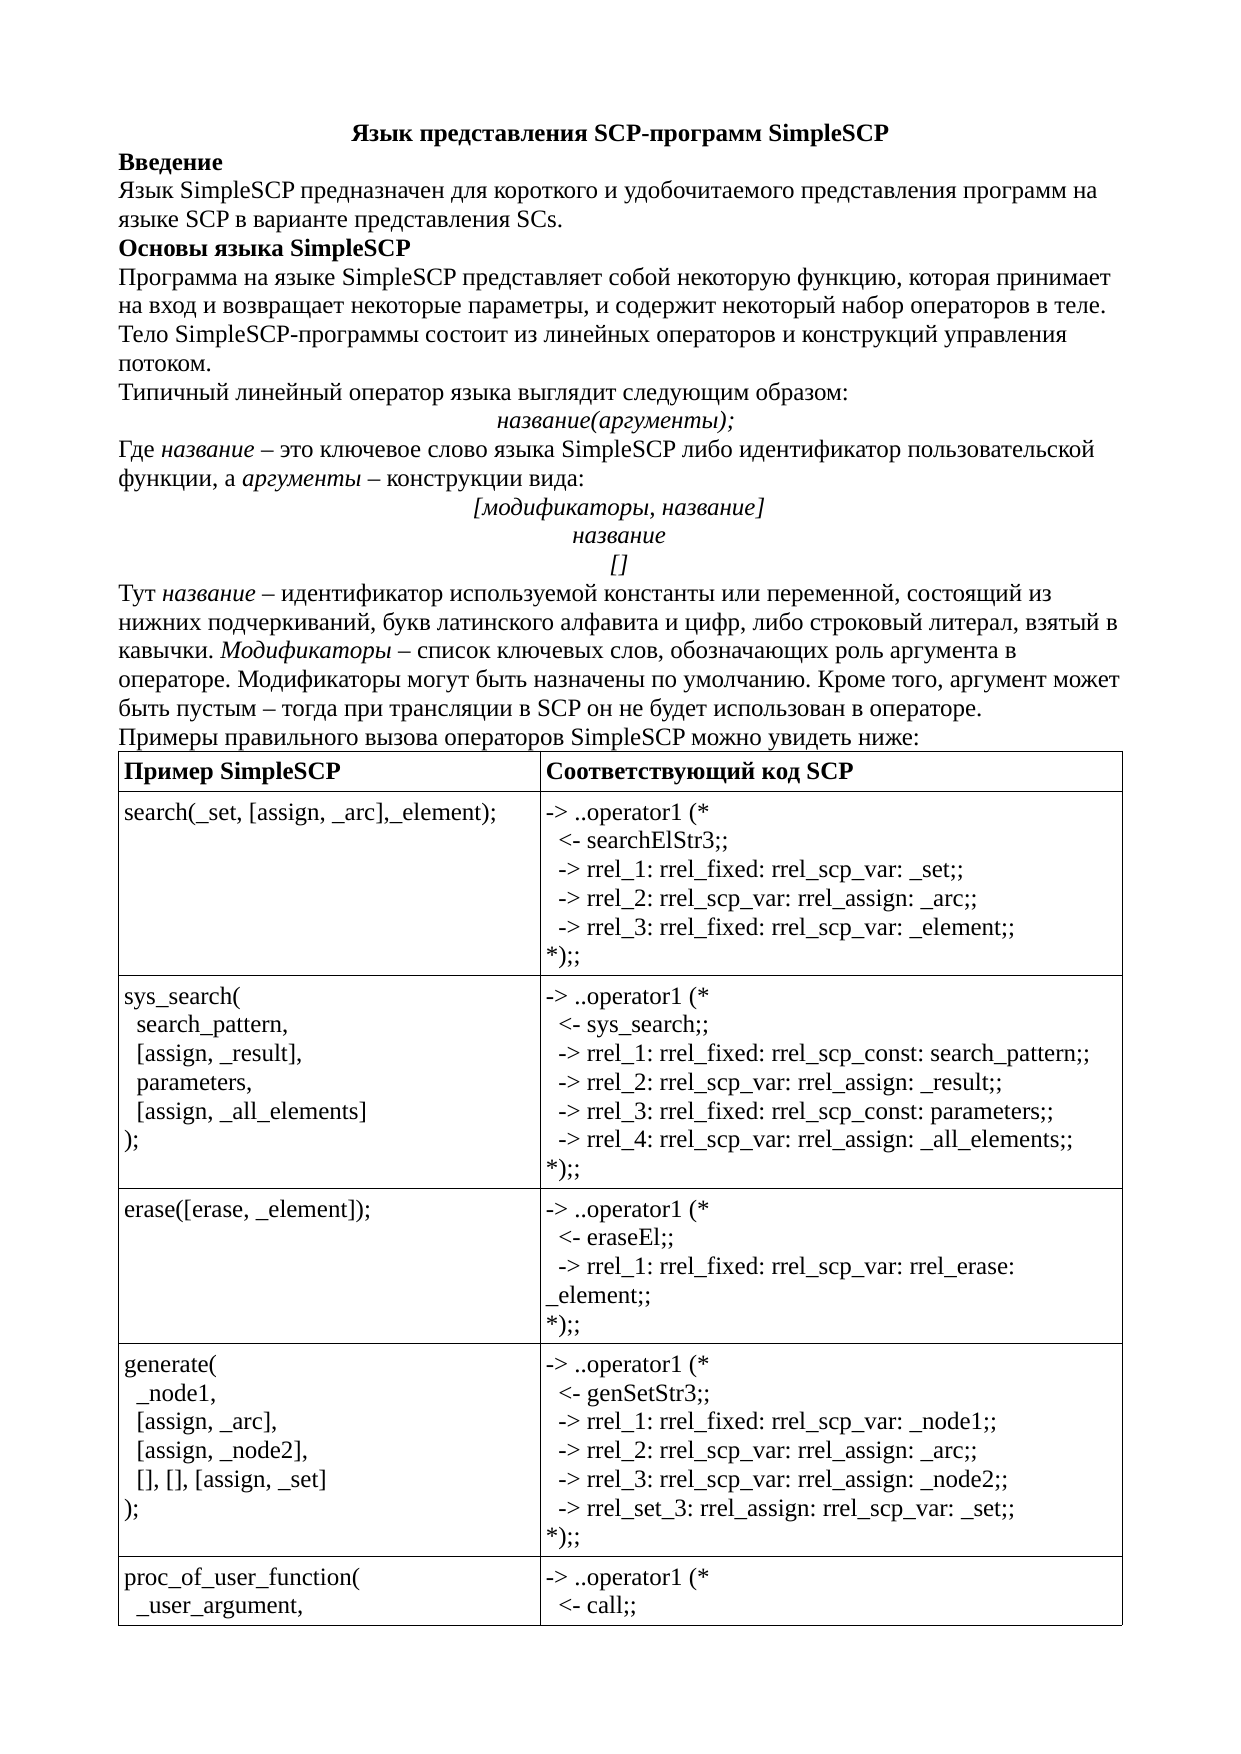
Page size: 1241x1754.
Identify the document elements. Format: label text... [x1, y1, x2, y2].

table_cell -> ..operator1 (* <- eraseEl;; -> rrel_1: rrel_fixed: rrel_scp_var: rrel_erase: _element;; *);; [541, 1189, 1122, 1343]
text название [118, 521, 1122, 549]
text Язык SimpleSCP предназначен для короткого и удобочитаемого представления программ на языке SCP в варианте представления SCs. [118, 176, 1122, 233]
table_cell -> ..operator1 (* <- searchElStr3;; -> rrel_1: rrel_fixed: rrel_scp_var: _set;; -> rrel_2: rrel_scp_var: rrel_assign: _arc;; -> rrel_3: rrel_fixed: rrel_scp_var: _element;; *);; [541, 792, 1122, 975]
table_cell search(_set, [assign, _arc],_element); [119, 792, 540, 975]
table_cell proc_of_user_function( _user_argument, [119, 1557, 540, 1625]
table_cell generate( _node1, [assign, _arc], [assign, _node2], [], [], [assign, _set] ); [119, 1344, 540, 1556]
text [модификаторы, название] [118, 492, 1122, 521]
table_cell -> ..operator1 (* <- sys_search;; -> rrel_1: rrel_fixed: rrel_scp_const: search_pattern;; -> rrel_2: rrel_scp_var: rrel_assign: _result;; -> rrel_3: rrel_fixed: rrel_scp_const: parameters;; -> rrel_4: rrel_scp_var: rrel_assign: _all_elements;; *);; [541, 976, 1122, 1188]
text Где название – это ключевое слово языка SimpleSCP либо идентификатор пользовательской функции, а аргументы – конструкции вида: [118, 434, 1122, 492]
text название(аргументы); [118, 406, 1122, 434]
table_cell -> ..operator1 (* <- genSetStr3;; -> rrel_1: rrel_fixed: rrel_scp_var: _node1;; -> rrel_2: rrel_scp_var: rrel_assign: _arc;; -> rrel_3: rrel_scp_var: rrel_assign: _node2;; -> rrel_set_3: rrel_assign: rrel_scp_var: _set;; *);; [541, 1344, 1122, 1556]
text Введение [118, 147, 1122, 176]
table_header Соответствующий код SCP [541, 752, 1122, 791]
text [] [118, 549, 1122, 578]
text Типичный линейный оператор языка выглядит следующим образом: [118, 377, 1122, 406]
text Примеры правильного вызова операторов SimpleSCP можно увидеть ниже: [118, 722, 1122, 751]
text Основы языка SimpleSCP [118, 233, 1122, 262]
table_cell -> ..operator1 (* <- call;; [541, 1557, 1122, 1625]
text Тут название – идентификатор используемой константы или переменной, состоящий из нижних подчеркиваний, букв латинского алфавита и цифр, либо строковый литерал, взятый в кавычки. Модификаторы – список ключевых слов, обозначающих роль аргумента в операторе. Модификаторы могут быть назначены по умолчанию. Кроме того, аргумент может быть пустым – тогда при трансляции в SCP он не будет использован в операторе. [118, 578, 1122, 722]
text Язык представления SCP-программ SimpleSCP [118, 118, 1122, 147]
text Тело SimpleSCP-программы состоит из линейных операторов и конструкций управления потоком. [118, 319, 1122, 377]
table_cell erase([erase, _element]); [119, 1189, 540, 1343]
table_header Пример SimpleSCP [119, 752, 540, 791]
text Программа на языке SimpleSCP представляет собой некоторую функцию, которая принимает на вход и возвращает некоторые параметры, и содержит некоторый набор операторов в теле. [118, 262, 1122, 319]
table_cell sys_search( search_pattern, [assign, _result], parameters, [assign, _all_elements] ); [119, 976, 540, 1188]
